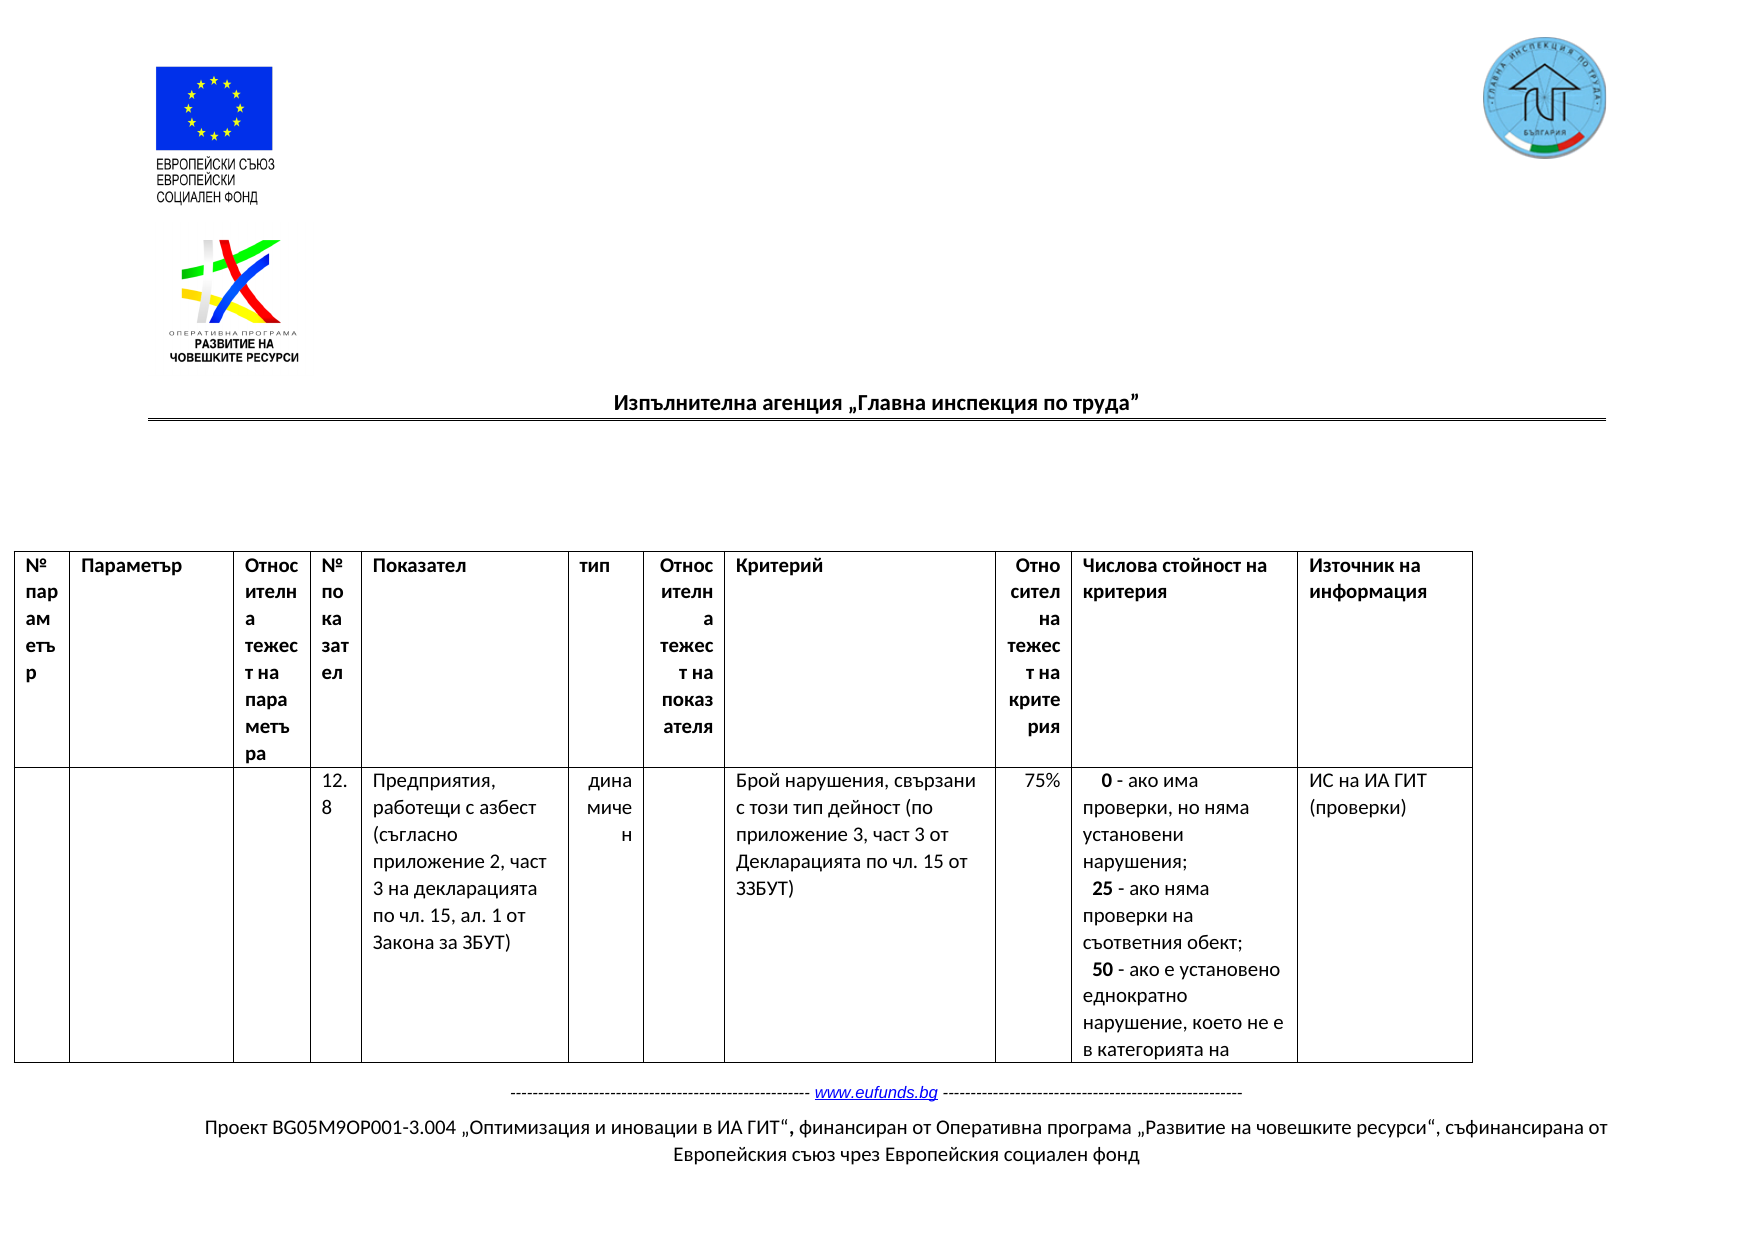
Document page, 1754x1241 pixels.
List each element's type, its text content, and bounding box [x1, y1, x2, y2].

table_header Числова стойност на критерия [1072, 552, 1297, 767]
table_cell [15, 768, 69, 1062]
table_header Относителна тежест на параметъра [234, 552, 310, 767]
table_cell ИС на ИА ГИТ (проверки) [1298, 768, 1472, 1062]
table_header Критерий [725, 552, 995, 767]
table_header Относителна тежест на критерия [996, 552, 1071, 767]
table_header тип [569, 552, 643, 767]
table_header Източник на информация [1298, 552, 1472, 767]
table_cell [644, 768, 724, 1062]
table_header Относителна тежест на показателя [644, 552, 724, 767]
table_header № показател [311, 552, 361, 767]
table_cell 75% [996, 768, 1071, 1062]
table_header № параметър [15, 552, 69, 767]
table_cell [234, 768, 310, 1062]
table_header Параметър [70, 552, 233, 767]
table_cell 0 - ако има проверки, но няма установени нарушения; 25 - ако няма проверки на съответния обект; 50 - ако е установено еднократно нарушение, което не е в категорията на [1072, 768, 1297, 1062]
table_cell 12.8 [311, 768, 361, 1062]
table_header Показател [362, 552, 568, 767]
table_cell [70, 768, 233, 1062]
table_cell Предприятия, работещи с азбест (съгласно приложение 2, част 3 на декларацията по чл. 15, ал. 1 от Закона за ЗБУТ) [362, 768, 568, 1062]
table_cell Брой нарушения, свързани с този тип дейност (по приложение 3, част 3 от Декларацията по чл. 15 от ЗЗБУТ) [725, 768, 995, 1062]
table_cell динамичен [569, 768, 643, 1062]
